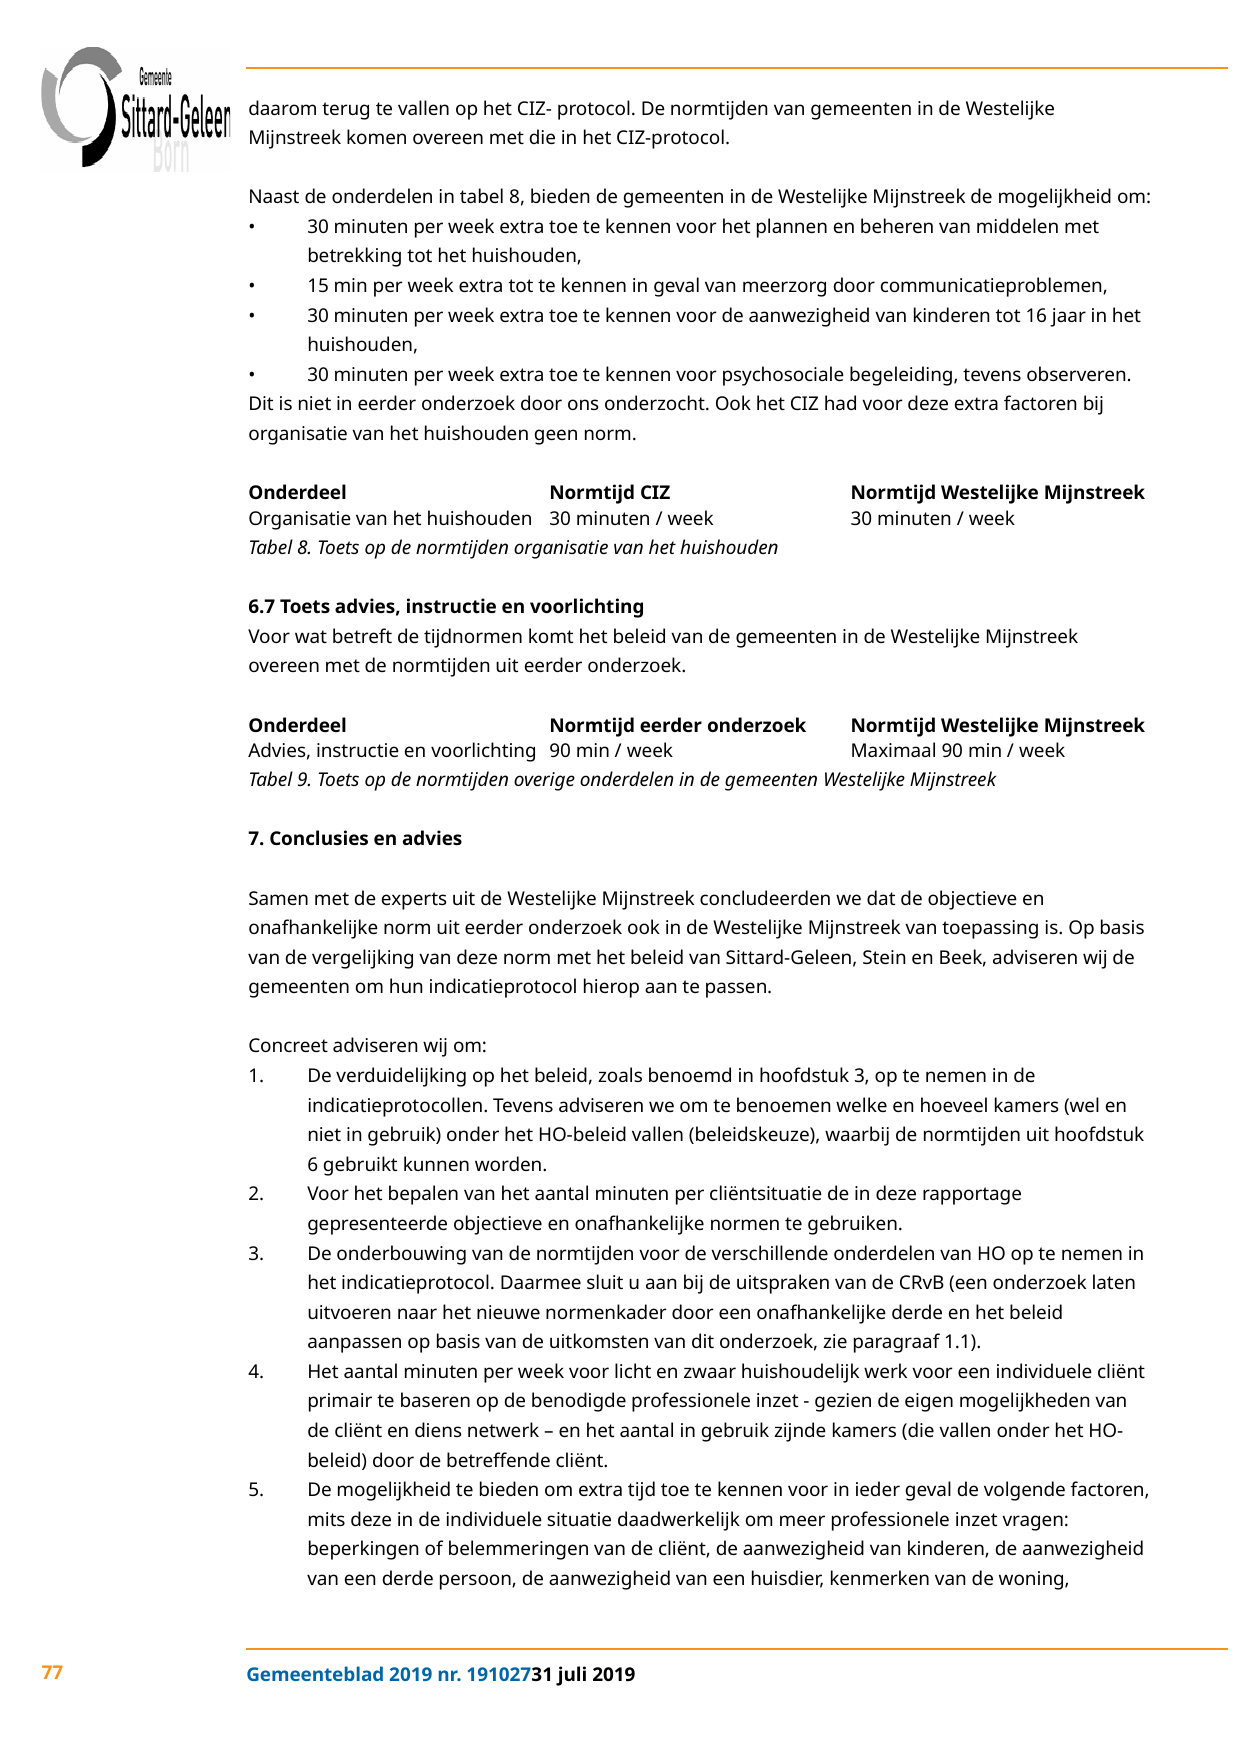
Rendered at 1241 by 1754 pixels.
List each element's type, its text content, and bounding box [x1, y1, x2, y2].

table_cell Organisatie van het huishouden [248, 505, 549, 531]
list De verduidelijking op het beleid, zoals benoemd in hoofdstuk 3, op te nemen in de indicatieprotocollen. Tevens adviseren we om te benoemen welke en hoeveel kamers (wel en niet in gebruik) onder het HO-beleid vallen (beleidskeuze), waarbij de normtijden uit hoofdstuk 6 gebruikt kunnen worden. [248, 1062, 1152, 1177]
list Voor het bepalen van het aantal minuten per cliëntsituatie de in deze rapportage gepresenteerde objectieve en onafhankelijke normen te gebruiken. [248, 1181, 1152, 1236]
text Dit is niet in eerder onderzoek door ons onderzocht. Ook het CIZ had voor deze extra factoren bij organisatie van het huishouden geen norm. [248, 391, 1152, 446]
list 15 min per week extra tot te kennen in geval van meerzorg door communicatieproblemen, [248, 272, 1152, 298]
list Het aantal minuten per week voor licht en zwaar huishoudelijk werk voor een individuele cliënt primair te baseren op de benodigde professionele inzet - gezien de eigen mogelijkheden van de cliënt en diens netwerk – en het aantal in gebruik zijnde kamers (die vallen onder het HO-beleid) door de betreffende cliënt. [248, 1358, 1152, 1473]
table_header Normtijd eerder onderzoek [549, 712, 850, 737]
list 30 minuten per week extra toe te kennen voor de aanwezigheid van kinderen tot 16 jaar in het huishouden, [248, 302, 1152, 357]
list De onderbouwing van de normtijden voor de verschillende onderdelen van HO op te nemen in het indicatieprotocol. Daarmee sluit u aan bij de uitspraken van de CRvB (een onderzoek laten uitvoeren naar het nieuwe normenkader door een onafhankelijke derde en het beleid aanpassen op basis van de uitkomsten van dit onderzoek, zie paragraaf 1.1). [248, 1240, 1152, 1354]
table_header Normtijd CIZ [549, 480, 850, 505]
table_cell 90 min / week [549, 738, 850, 763]
text Tabel 9. Toets op de normtijden overige onderdelen in de gemeenten Westelijke Mijnstreek [248, 766, 1152, 792]
text Naast de onderdelen in tabel 8, bieden de gemeenten in de Westelijke Mijnstreek de mogelijkheid om: [248, 183, 1152, 209]
text 7. Conclusies en advies [248, 826, 1152, 851]
table_header Normtijd Westelijke Mijnstreek [850, 712, 1152, 737]
table_cell 30 minuten / week [549, 505, 850, 531]
text Tabel 8. Toets op de normtijden organisatie van het huishouden [248, 534, 1152, 560]
table_cell Advies, instructie en voorlichting [248, 738, 549, 763]
text Samen met de experts uit de Westelijke Mijnstreek concludeerden we dat de objectieve en onafhankelijke norm uit eerder onderzoek ook in de Westelijke Mijnstreek van toepassing is. Op basis van de vergelijking van deze norm met het beleid van Sittard-Geleen, Stein en Beek, adviseren wij de gemeenten om hun indicatieprotocol hierop aan te passen. [248, 885, 1152, 999]
table_cell 30 minuten / week [850, 505, 1152, 531]
list 30 minuten per week extra toe te kennen voor het plannen en beheren van middelen met betrekking tot het huishouden, [248, 213, 1152, 268]
text daarom terug te vallen op het CIZ- protocol. De normtijden van gemeenten in de Westelijke Mijnstreek komen overeen met die in het CIZ-protocol. [248, 95, 1152, 150]
list 30 minuten per week extra toe te kennen voor psychosociale begeleiding, tevens observeren. [248, 361, 1152, 387]
table_header Onderdeel [248, 480, 549, 505]
table_header Normtijd Westelijke Mijnstreek [850, 480, 1152, 505]
text Voor wat betreft de tijdnormen komt het beleid van de gemeenten in de Westelijke Mijnstreek overeen met de normtijden uit eerder onderzoek. [248, 623, 1152, 678]
picture [41, 47, 231, 172]
table_header Onderdeel [248, 712, 549, 737]
text 6.7 Toets advies, instructie en voorlichting [248, 593, 1152, 619]
text Concreet adviseren wij om: [248, 1033, 1152, 1058]
table_cell Maximaal 90 min / week [850, 738, 1152, 763]
list De mogelijkheid te bieden om extra tijd toe te kennen voor in ieder geval de volgende factoren, mits deze in de individuele situatie daadwerkelijk om meer professionele inzet vragen: beperkingen of belemmeringen van de cliënt, de aanwezigheid van kinderen, de aanwezigheid van een derde persoon, de aanwezigheid van een huisdier, kenmerken van de woning, [248, 1476, 1152, 1591]
